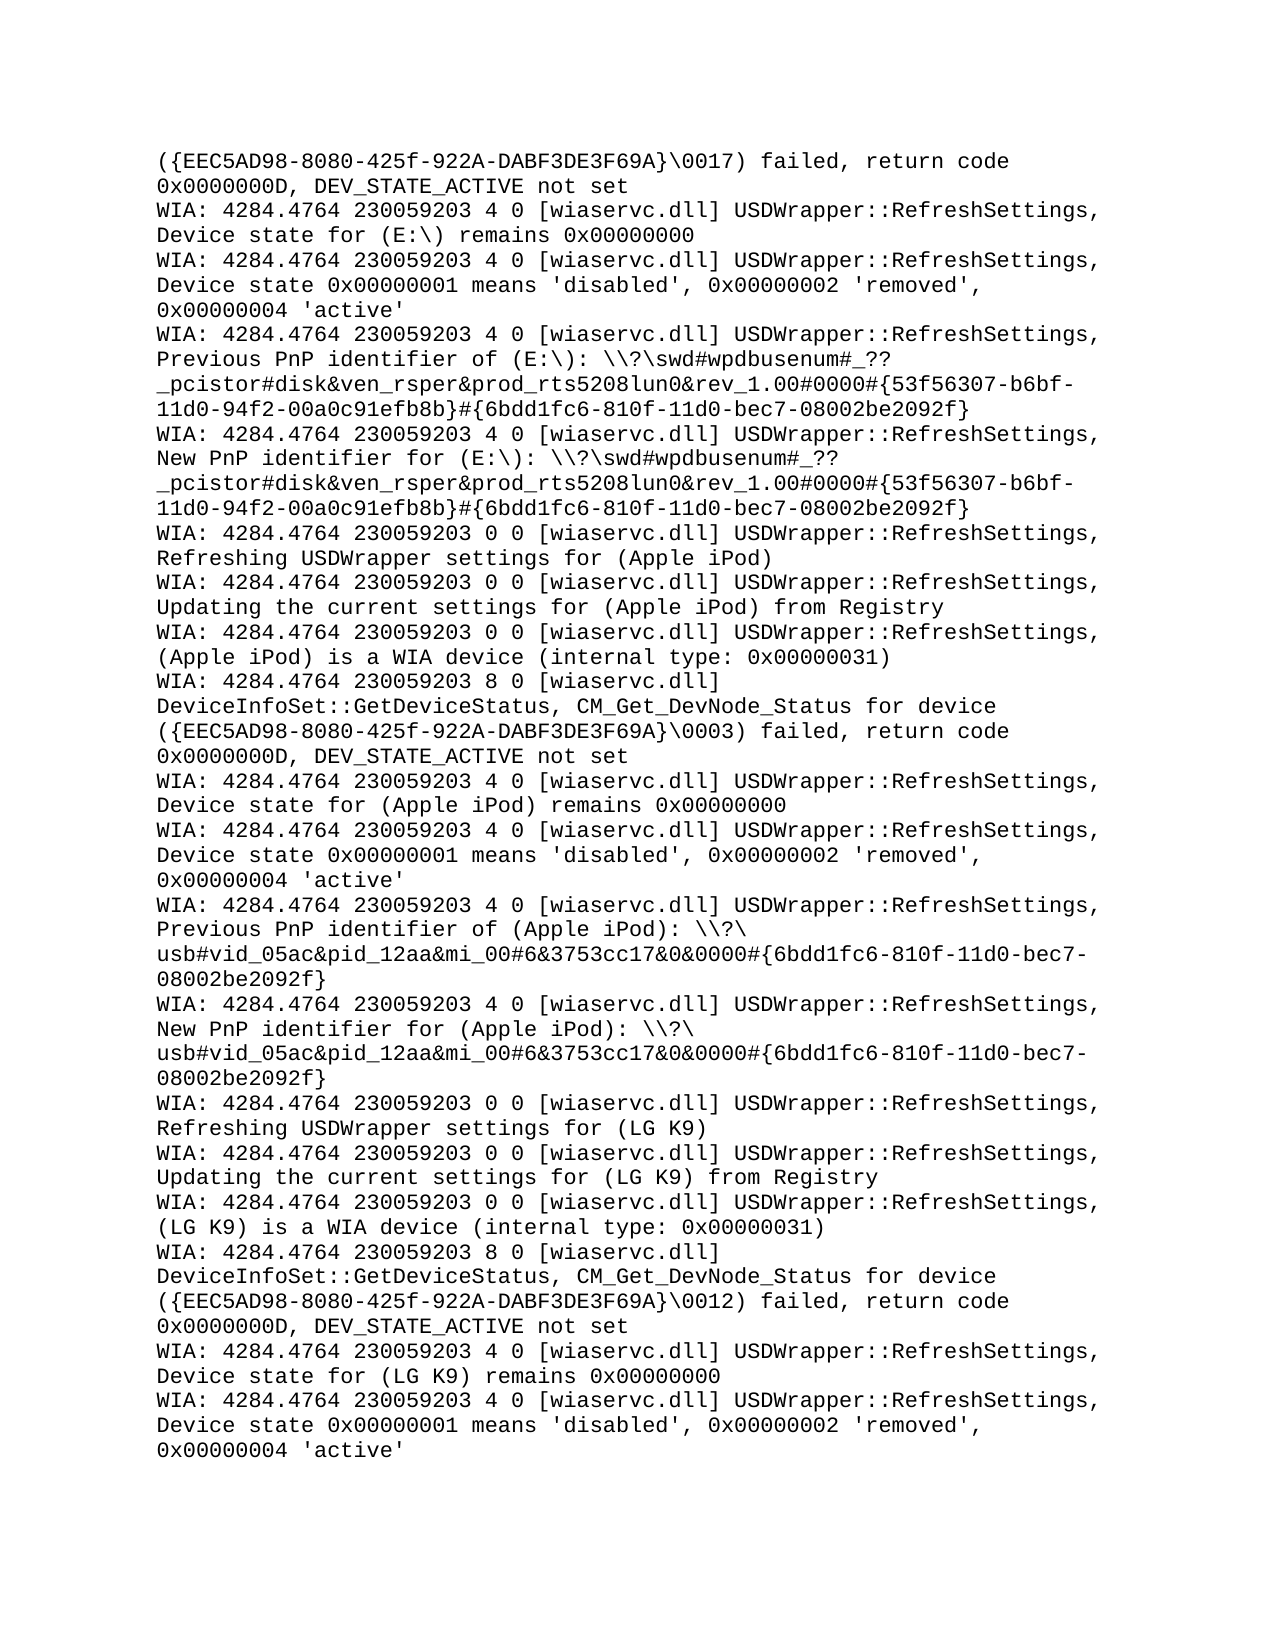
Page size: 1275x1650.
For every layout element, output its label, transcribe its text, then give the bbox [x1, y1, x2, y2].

text WIA: 4284.4764 230059203 0 0 [wiaservc.dll] USDWrapper::RefreshSettings, Updating the current settings for (Apple iPod) from Registry [156, 571, 1118, 621]
text WIA: 4284.4764 230059203 4 0 [wiaservc.dll] USDWrapper::RefreshSettings, Previous PnP identifier of (E:\): \\?\swd#wpdbusenum#_??_pcistor#disk&ven_rsper&prod_rts5208lun0&rev_1.00#0000#{53f56307-b6bf-11d0-94f2-00a0c91efb8b}#{6bdd1fc6-810f-11d0-bec7-08002be2092f} [156, 323, 1118, 423]
text WIA: 4284.4764 230059203 4 0 [wiaservc.dll] USDWrapper::RefreshSettings, Device state 0x00000001 means 'disabled', 0x00000002 'removed', 0x00000004 'active' [156, 249, 1118, 323]
text ({EEC5AD98-8080-425f-922A-DABF3DE3F69A}\0017) failed, return code 0x0000000D, DEV_STATE_ACTIVE not set [156, 150, 1118, 199]
text WIA: 4284.4764 230059203 8 0 [wiaservc.dll] DeviceInfoSet::GetDeviceStatus, CM_Get_DevNode_Status for device ({EEC5AD98-8080-425f-922A-DABF3DE3F69A}\0003) failed, return code 0x0000000D, DEV_STATE_ACTIVE not set [156, 671, 1118, 770]
text WIA: 4284.4764 230059203 0 0 [wiaservc.dll] USDWrapper::RefreshSettings, (Apple iPod) is a WIA device (internal type: 0x00000031) [156, 621, 1118, 671]
text WIA: 4284.4764 230059203 4 0 [wiaservc.dll] USDWrapper::RefreshSettings, Device state for (LG K9) remains 0x00000000 [156, 1340, 1118, 1389]
text WIA: 4284.4764 230059203 4 0 [wiaservc.dll] USDWrapper::RefreshSettings, Device state for (E:\) remains 0x00000000 [156, 199, 1118, 249]
text WIA: 4284.4764 230059203 0 0 [wiaservc.dll] USDWrapper::RefreshSettings, Refreshing USDWrapper settings for (Apple iPod) [156, 522, 1118, 571]
text WIA: 4284.4764 230059203 4 0 [wiaservc.dll] USDWrapper::RefreshSettings, Device state 0x00000001 means 'disabled', 0x00000002 'removed', 0x00000004 'active' [156, 1389, 1118, 1464]
text WIA: 4284.4764 230059203 4 0 [wiaservc.dll] USDWrapper::RefreshSettings, New PnP identifier for (Apple iPod): \\?\usb#vid_05ac&pid_12aa&mi_00#6&3753cc17&0&0000#{6bdd1fc6-810f-11d0-bec7-08002be2092f} [156, 993, 1118, 1092]
text WIA: 4284.4764 230059203 0 0 [wiaservc.dll] USDWrapper::RefreshSettings, Refreshing USDWrapper settings for (LG K9) [156, 1092, 1118, 1142]
text WIA: 4284.4764 230059203 4 0 [wiaservc.dll] USDWrapper::RefreshSettings, Previous PnP identifier of (Apple iPod): \\?\usb#vid_05ac&pid_12aa&mi_00#6&3753cc17&0&0000#{6bdd1fc6-810f-11d0-bec7-08002be2092f} [156, 894, 1118, 993]
text WIA: 4284.4764 230059203 0 0 [wiaservc.dll] USDWrapper::RefreshSettings, (LG K9) is a WIA device (internal type: 0x00000031) [156, 1191, 1118, 1241]
text WIA: 4284.4764 230059203 0 0 [wiaservc.dll] USDWrapper::RefreshSettings, Updating the current settings for (LG K9) from Registry [156, 1142, 1118, 1191]
text WIA: 4284.4764 230059203 4 0 [wiaservc.dll] USDWrapper::RefreshSettings, Device state 0x00000001 means 'disabled', 0x00000002 'removed', 0x00000004 'active' [156, 819, 1118, 894]
text WIA: 4284.4764 230059203 8 0 [wiaservc.dll] DeviceInfoSet::GetDeviceStatus, CM_Get_DevNode_Status for device ({EEC5AD98-8080-425f-922A-DABF3DE3F69A}\0012) failed, return code 0x0000000D, DEV_STATE_ACTIVE not set [156, 1241, 1118, 1340]
text WIA: 4284.4764 230059203 4 0 [wiaservc.dll] USDWrapper::RefreshSettings, Device state for (Apple iPod) remains 0x00000000 [156, 770, 1118, 819]
text WIA: 4284.4764 230059203 4 0 [wiaservc.dll] USDWrapper::RefreshSettings, New PnP identifier for (E:\): \\?\swd#wpdbusenum#_??_pcistor#disk&ven_rsper&prod_rts5208lun0&rev_1.00#0000#{53f56307-b6bf-11d0-94f2-00a0c91efb8b}#{6bdd1fc6-810f-11d0-bec7-08002be2092f} [156, 423, 1118, 522]
